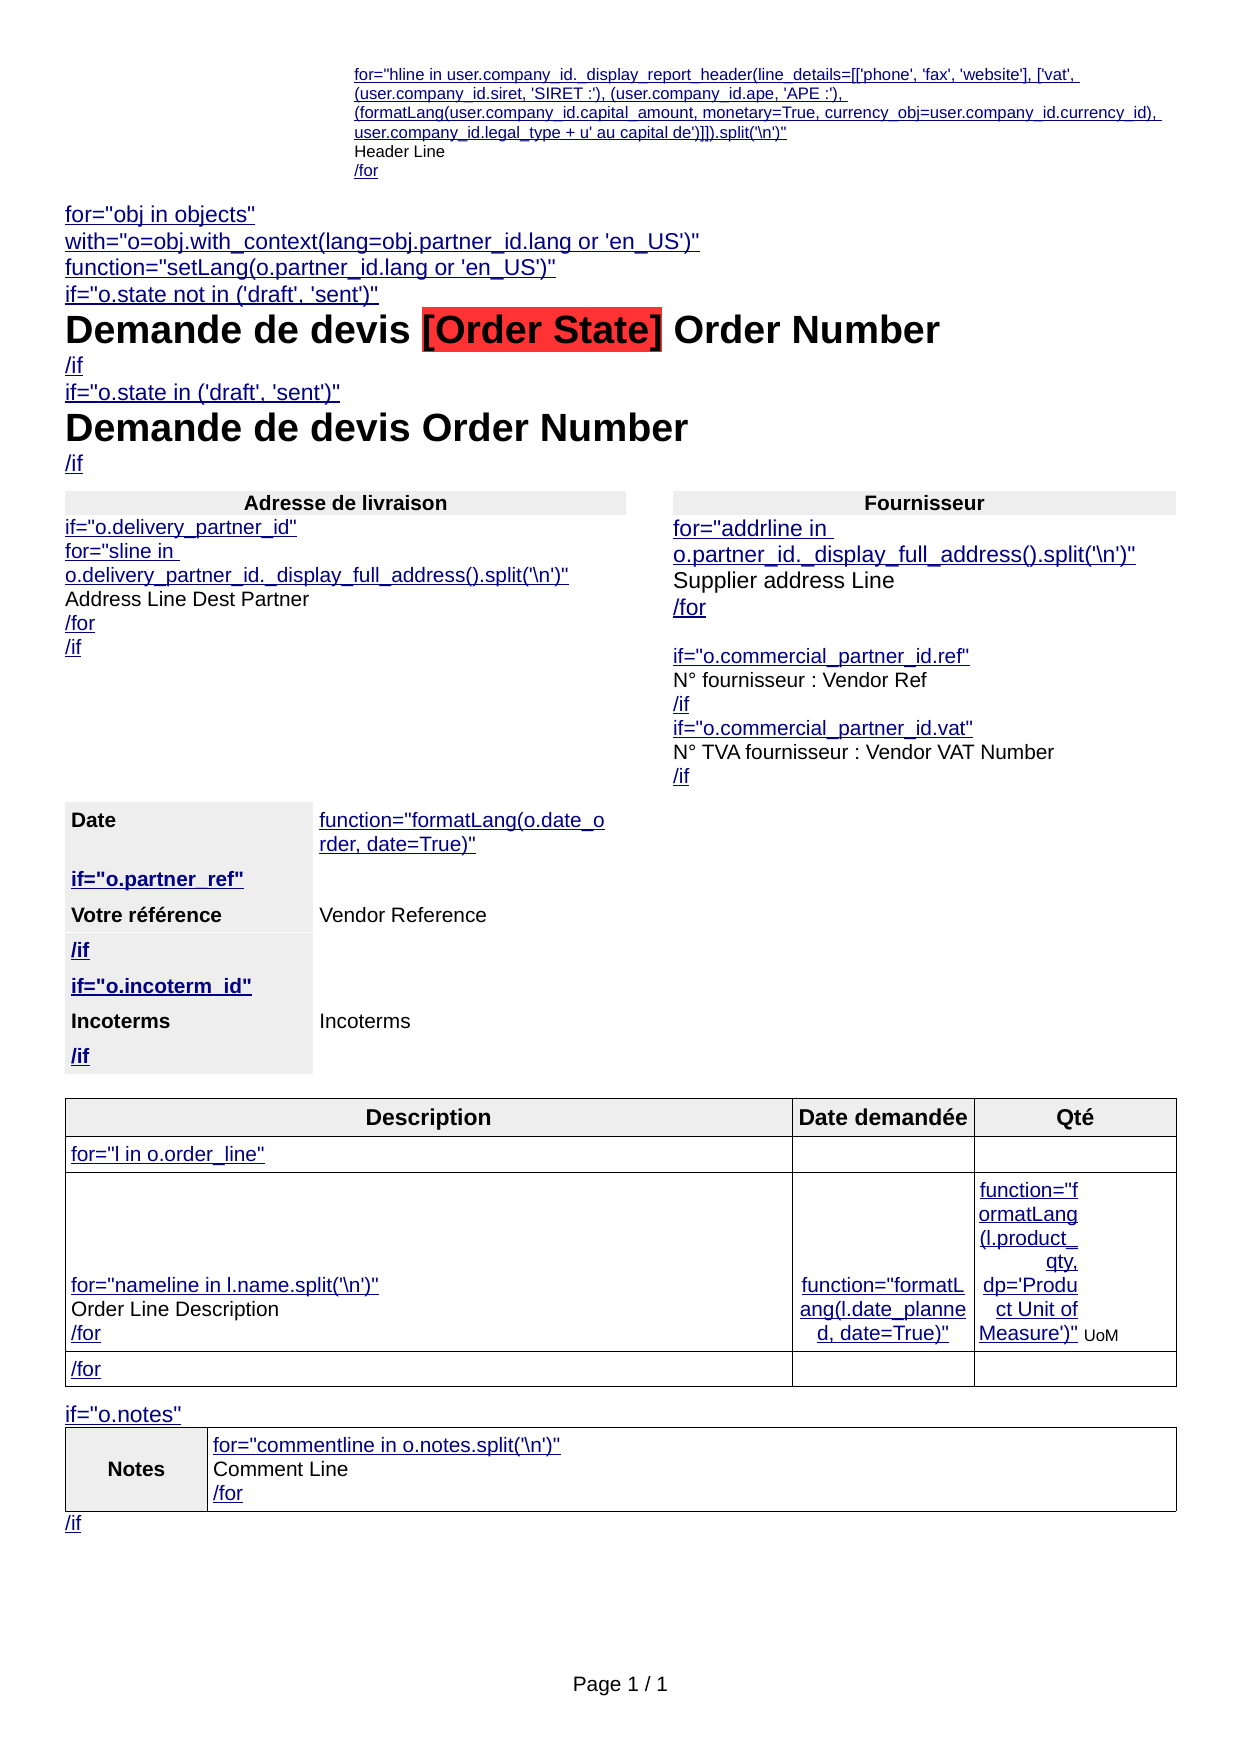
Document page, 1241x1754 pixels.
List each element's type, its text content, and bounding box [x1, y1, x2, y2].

table_cell [793, 1137, 974, 1172]
table_cell for="nameline in l.name.split('\n')" Order Line Description /for [66, 1173, 792, 1351]
table_cell Votre référence [65, 897, 313, 932]
table_header Adresse de livraison [65, 491, 626, 515]
text /if [65, 352, 1175, 378]
table_cell /if [65, 933, 313, 968]
table_cell /for [66, 1352, 792, 1386]
table_cell for="l in o.order_line" [66, 1137, 792, 1172]
subtitle Demande de devis [Order State] Order Number [65, 307, 1175, 352]
table_cell if="o.delivery_partner_id" for="sline in o.delivery_partner_id._display_full_address().split('\n')" Address Line Dest Partner /for /if [65, 515, 626, 788]
text /if [65, 1512, 1175, 1535]
text for="obj in objects" [65, 201, 1175, 228]
table_header [626, 802, 674, 1074]
text if="o.state not in ('draft', 'sent')" [65, 281, 1175, 307]
subtitle Demande de devis Order Number [65, 405, 1175, 450]
table_cell function="formatLang(l.date_planned, date=True)" [793, 1173, 974, 1351]
table_header [675, 802, 1176, 1074]
table_cell Vendor Reference [314, 897, 613, 932]
table_cell [975, 1352, 1081, 1386]
table_cell [626, 515, 673, 788]
table_header Notes [66, 1428, 207, 1511]
table_cell [314, 862, 613, 897]
table_cell Incoterms [65, 1003, 313, 1039]
text if="o.notes" [65, 1401, 1175, 1427]
table_cell Incoterms [314, 1003, 613, 1039]
table_header Description [66, 1099, 792, 1136]
table_cell function="formatLang(l.product_qty, dp='Product Unit of Measure')" [975, 1173, 1081, 1351]
table_cell if="o.partner_ref" [65, 862, 313, 897]
table_header Date demandée [793, 1099, 974, 1136]
table_cell [1081, 1137, 1176, 1172]
table_header Fournisseur [673, 491, 1176, 515]
table_cell [314, 968, 613, 1003]
table_cell [975, 1137, 1081, 1172]
text /if [65, 450, 1175, 476]
table_cell UoM [1081, 1173, 1176, 1351]
table_cell [793, 1352, 974, 1386]
table_header Qté [975, 1099, 1176, 1136]
table_header Date [65, 802, 313, 862]
text function="setLang(o.partner_id.lang or 'en_US')" [65, 254, 1175, 281]
table_cell [314, 933, 613, 968]
text if="o.state in ('draft', 'sent')" [65, 378, 1175, 405]
table_cell [314, 1039, 613, 1074]
table_header [626, 491, 673, 515]
table_header for="commentline in o.notes.split('\n')" Comment Line /for [208, 1428, 1176, 1511]
text with="o=obj.with_context(lang=obj.partner_id.lang or 'en_US')" [65, 228, 1175, 254]
table_cell /if [65, 1039, 313, 1074]
table_cell if="o.incoterm_id" [65, 968, 313, 1003]
table_header function="formatLang(o.date_order, date=True)" [314, 802, 613, 862]
table_cell for="addrline in o.partner_id._display_full_address().split('\n')" Supplier address Line /for if="o.commercial_partner_id.ref" N° fournisseur : Vendor Ref /if if="o.commercial_partner_id.vat" N° TVA fournisseur : Vendor VAT Number /if [673, 515, 1176, 788]
table_cell [1081, 1352, 1176, 1386]
table_header [65, 802, 626, 1074]
